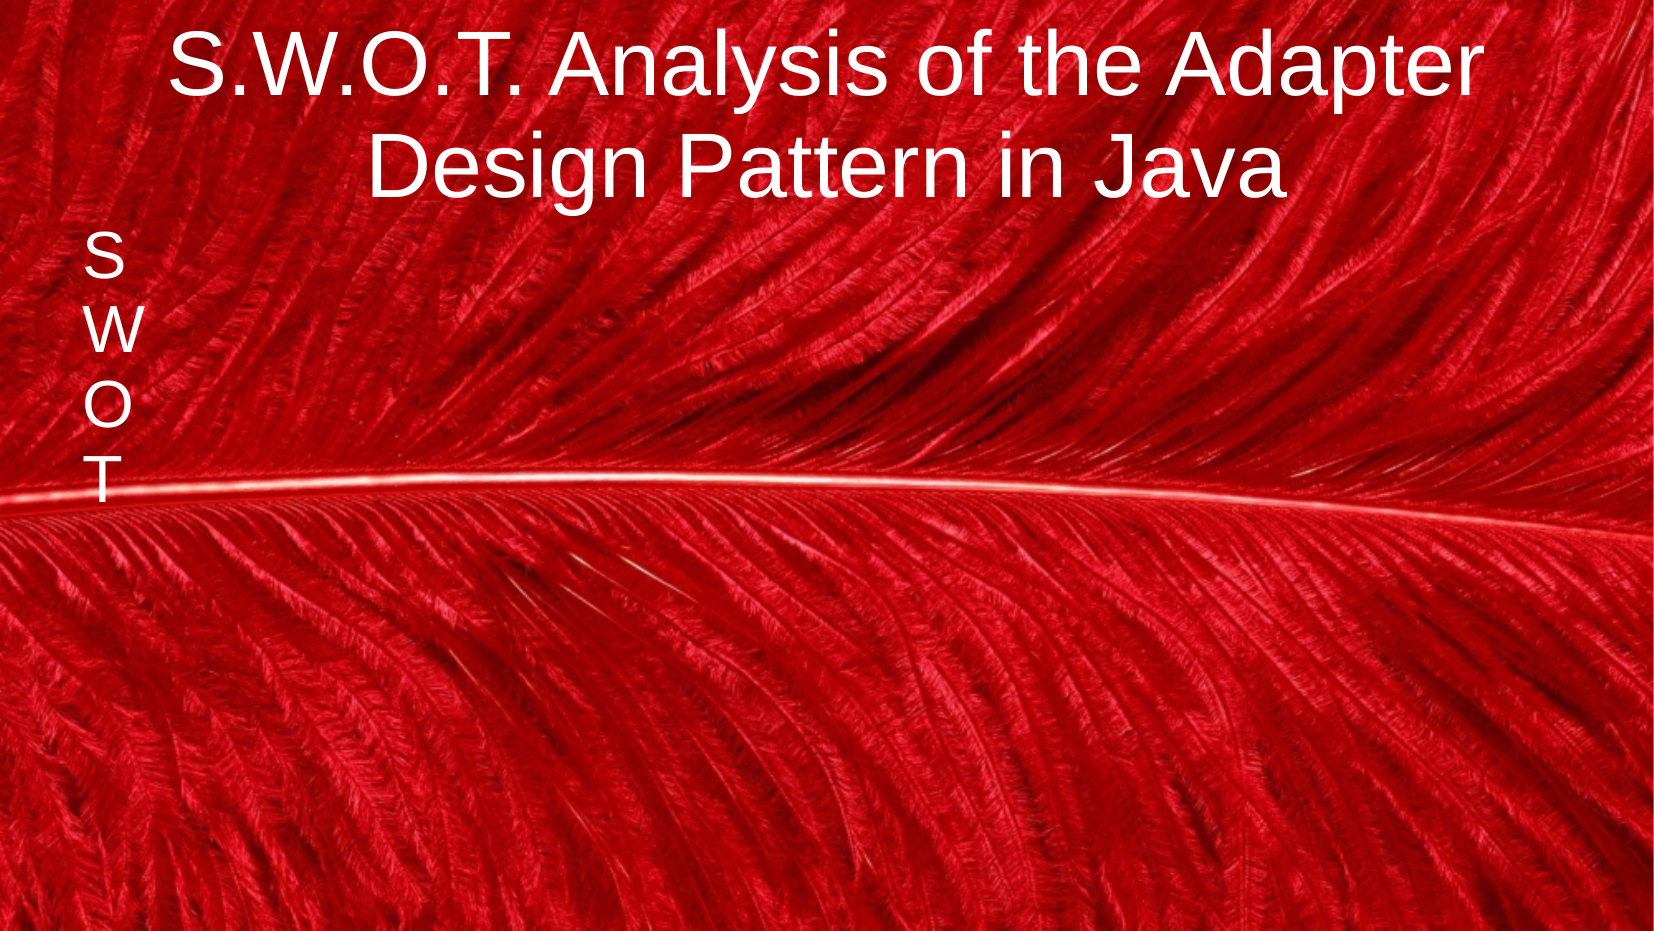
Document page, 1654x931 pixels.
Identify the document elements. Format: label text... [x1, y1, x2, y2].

title S.W.O.T. Analysis of the Adapter Design Pattern in Java [82, 12, 1571, 217]
subtitle S W O T [82, 217, 1571, 758]
picture [0, 0, 1654, 931]
